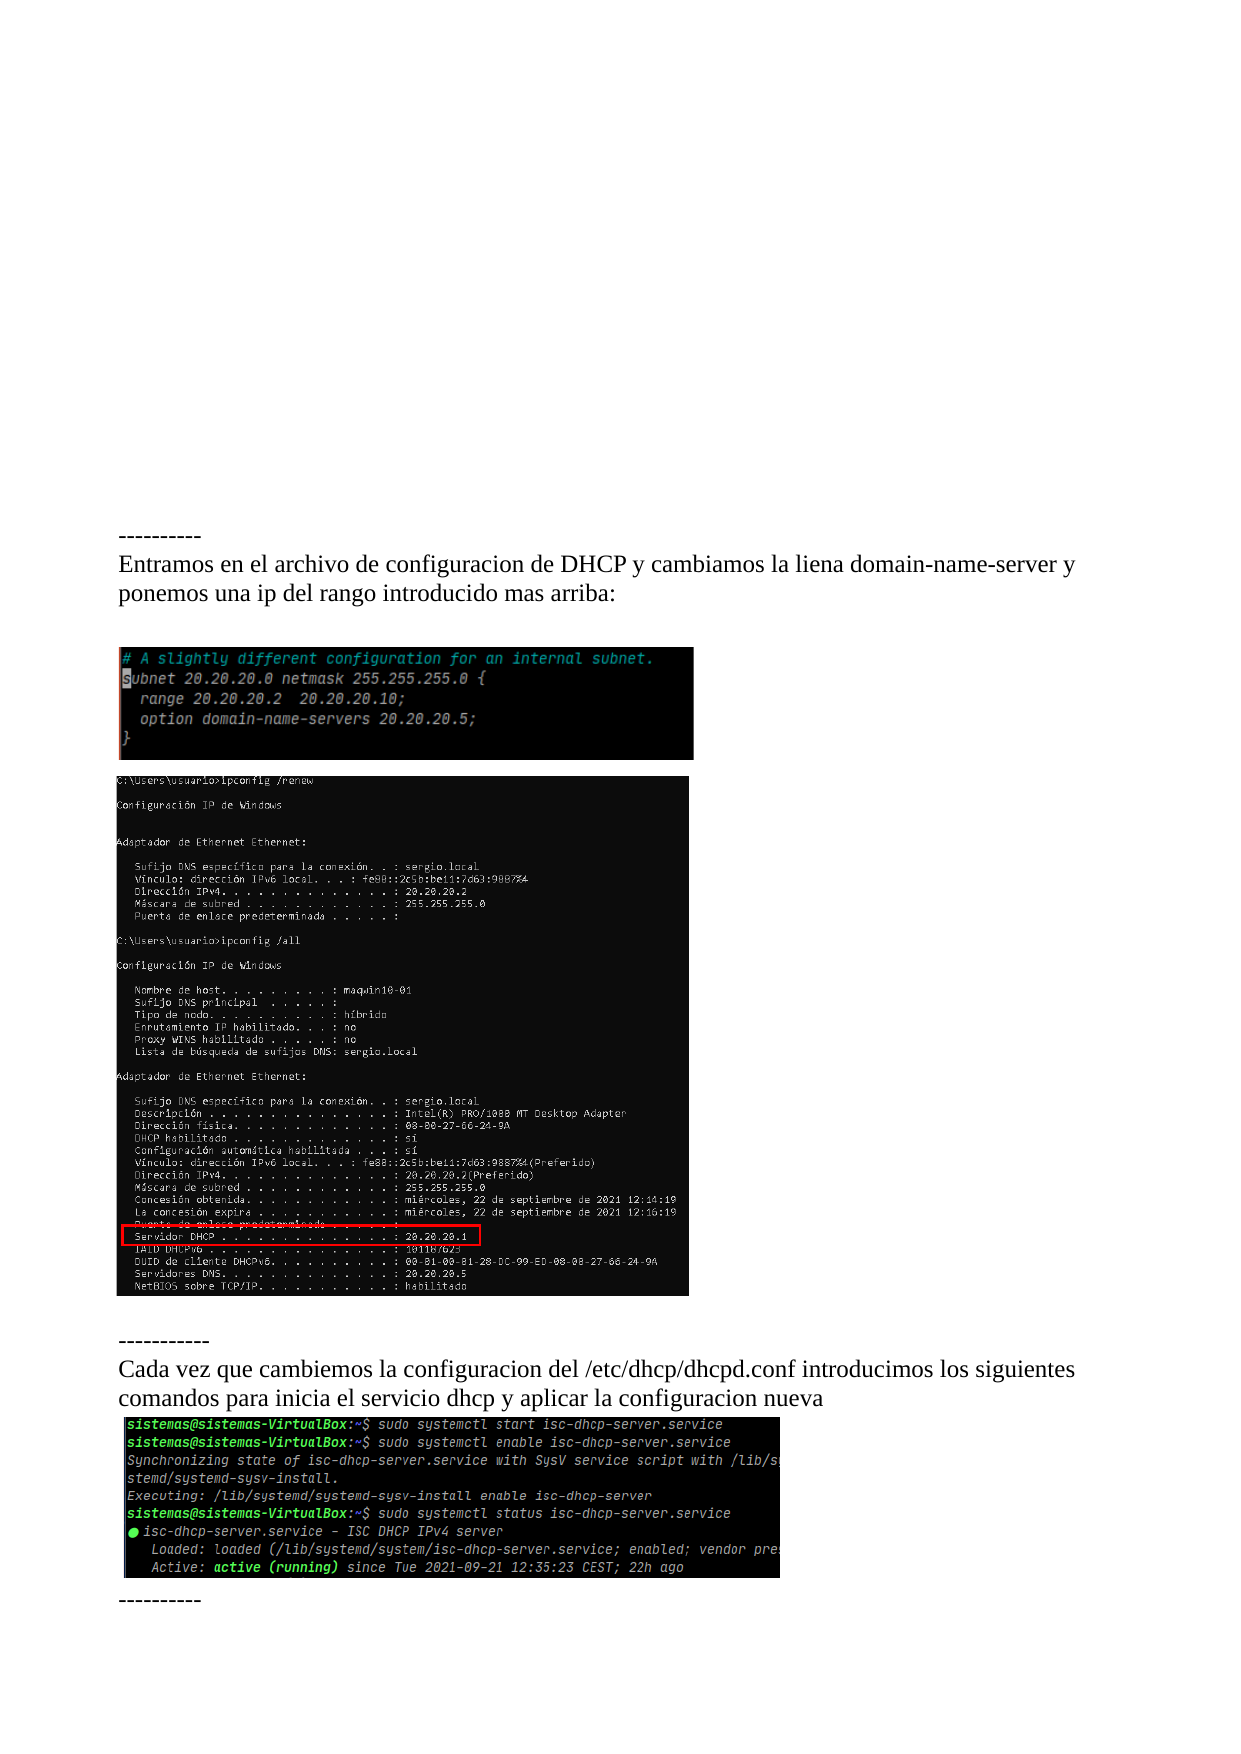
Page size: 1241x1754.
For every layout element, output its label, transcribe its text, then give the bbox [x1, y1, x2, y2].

text ---------- [118, 521, 1122, 549]
text Entramos en el archivo de configuracion de DHCP y cambiamos la liena domain-name-server y ponemos una ip del rango introducido mas arriba: [118, 549, 1122, 607]
text Cada vez que cambiemos la configuracion del /etc/dhcp/dhcpd.conf introducimos los siguientes comandos para inicia el servicio dhcp y aplicar la configuracion nueva [118, 1354, 1122, 1412]
text ----------- [118, 1326, 1122, 1354]
text ---------- [118, 1584, 1122, 1613]
